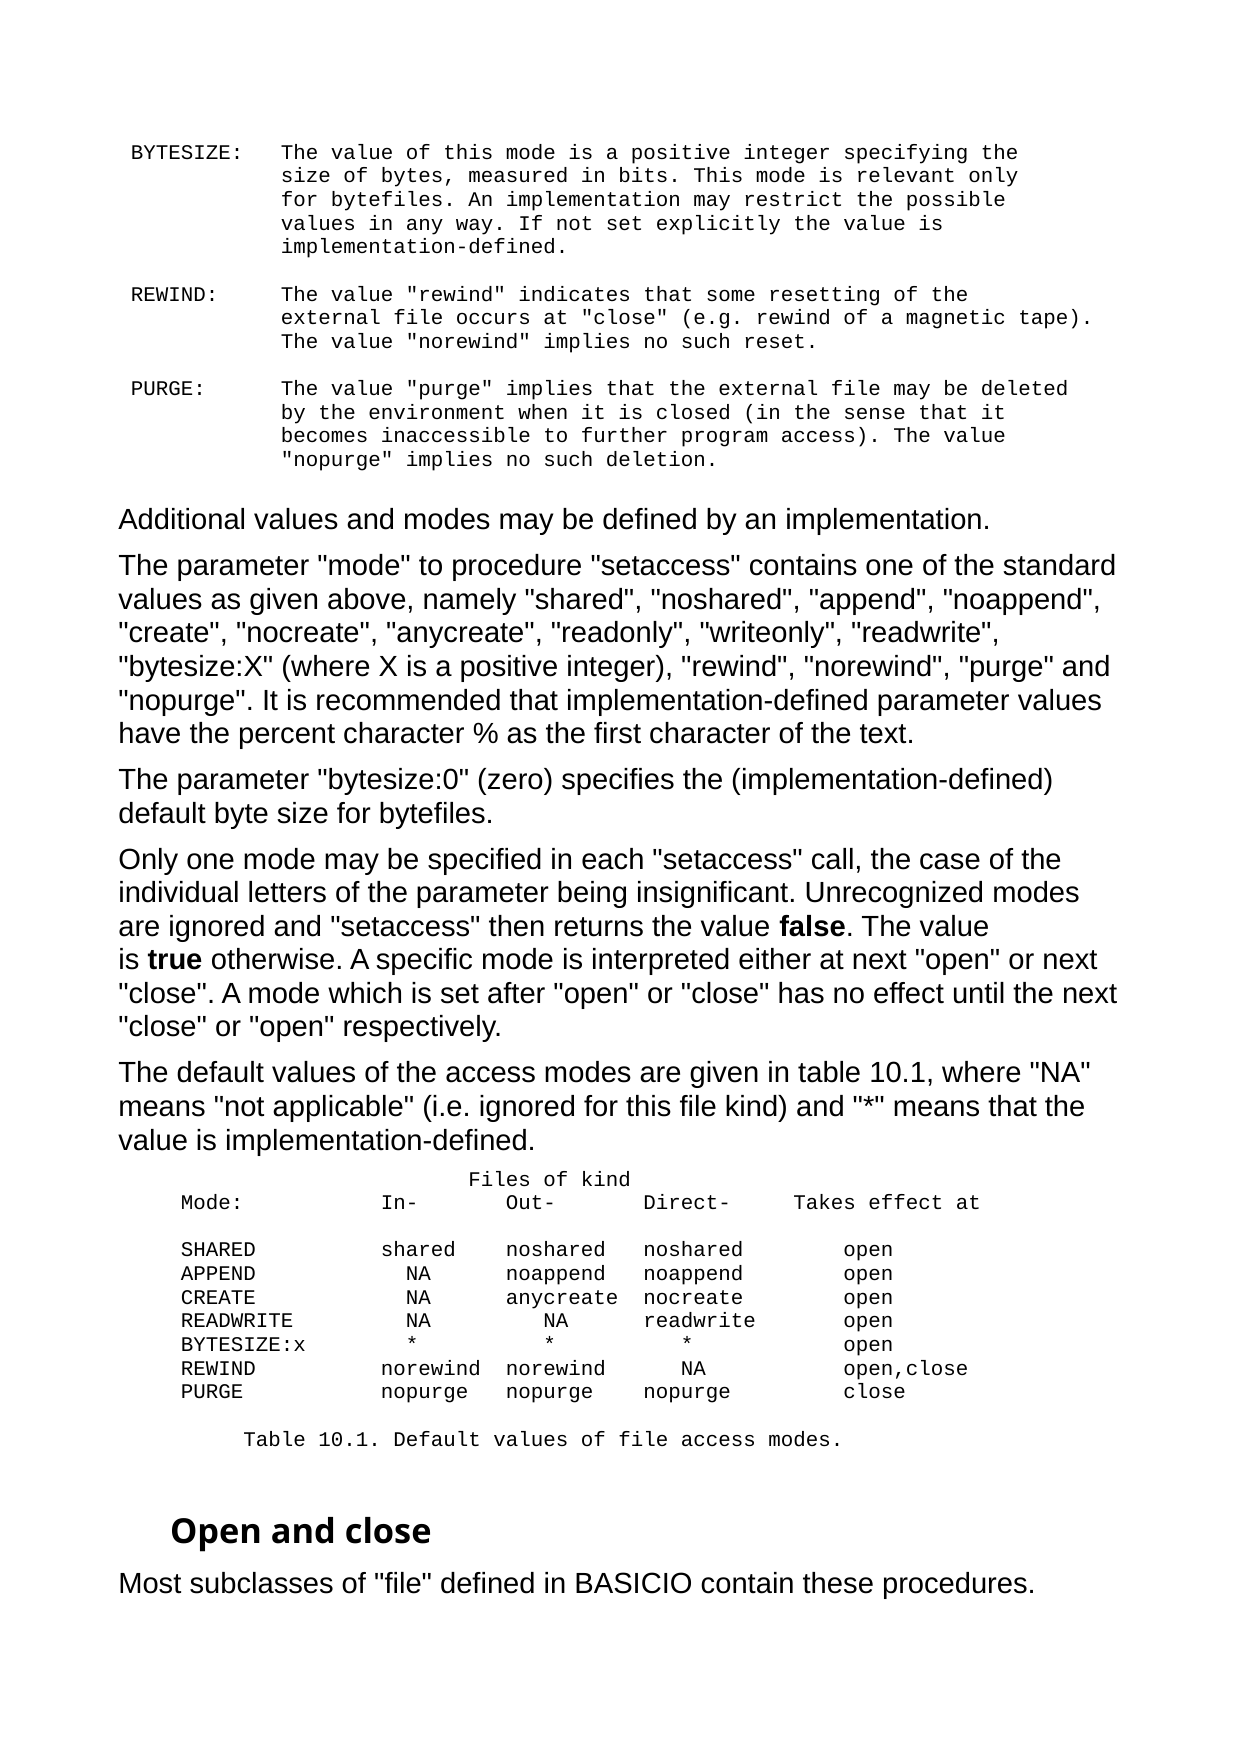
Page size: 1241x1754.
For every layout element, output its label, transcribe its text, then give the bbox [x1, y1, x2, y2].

text Additional values and modes may be defined by an implementation. [118, 502, 1122, 536]
text APPEND NA noappend noappend open [118, 1263, 1122, 1287]
text BYTESIZE: The value of this mode is a positive integer specifying the [118, 142, 1122, 165]
text CREATE NA anycreate nocreate open [118, 1287, 1122, 1310]
text The default values of the access modes are given in table 10.1, where "NA" means "not applicable" (i.e. ignored for this file kind) and "*" means that the value is implementation-defined. [118, 1055, 1122, 1156]
text REWIND: The value "rewind" indicates that some resetting of the [118, 284, 1122, 307]
text "nopurge" implies no such deletion. [118, 449, 1122, 473]
text values in any way. If not set explicitly the value is [118, 213, 1122, 236]
text PURGE nopurge nopurge nopurge close [118, 1381, 1122, 1405]
text Most subclasses of "file" defined in BASICIO contain these procedures. [118, 1566, 1122, 1600]
text Table 10.1. Default values of file access modes. [118, 1429, 1122, 1452]
subtitle Open and close [170, 1507, 1122, 1554]
text READWRITE NA NA readwrite open [118, 1310, 1122, 1334]
text for bytefiles. An implementation may restrict the possible [118, 189, 1122, 213]
text SHARED shared noshared noshared open [118, 1239, 1122, 1263]
text REWIND norewind norewind NA open,close [118, 1358, 1122, 1381]
text The parameter "mode" to procedure "setaccess" contains one of the standard values as given above, namely "shared", "noshared", "append", "noappend", "create", "nocreate", "anycreate", "readonly", "writeonly", "readwrite", "bytesize:X" (where X is a positive integer), "rewind", "norewind", "purge" and "nopurge". It is recommended that implementation-defined parameter values have the percent character % as the first character of the text. [118, 548, 1122, 749]
text The value "norewind" implies no such reset. [118, 331, 1122, 354]
text implementation-defined. [118, 236, 1122, 260]
text PURGE: The value "purge" implies that the external file may be deleted [118, 378, 1122, 402]
text The parameter "bytesize:0" (zero) specifies the (implementation-defined) default byte size for bytefiles. [118, 762, 1122, 829]
text becomes inaccessible to further program access). The value [118, 426, 1122, 449]
text Files of kind [118, 1168, 1122, 1192]
text external file occurs at "close" (e.g. rewind of a magnetic tape). [118, 307, 1122, 331]
text Only one mode may be specified in each "setaccess" call, the case of the individual letters of the parameter being insignificant. Unrecognized modes are ignored and "setaccess" then returns the value false. The value is true otherwise. A specific mode is interpreted either at next "open" or next "close". A mode which is set after "open" or "close" has no effect until the next "close" or "open" respectively. [118, 842, 1122, 1043]
text size of bytes, measured in bits. This mode is relevant only [118, 165, 1122, 189]
text by the environment when it is closed (in the sense that it [118, 402, 1122, 426]
text Mode: In- Out- Direct- Takes effect at [118, 1192, 1122, 1216]
text BYTESIZE:x * * * open [118, 1334, 1122, 1358]
